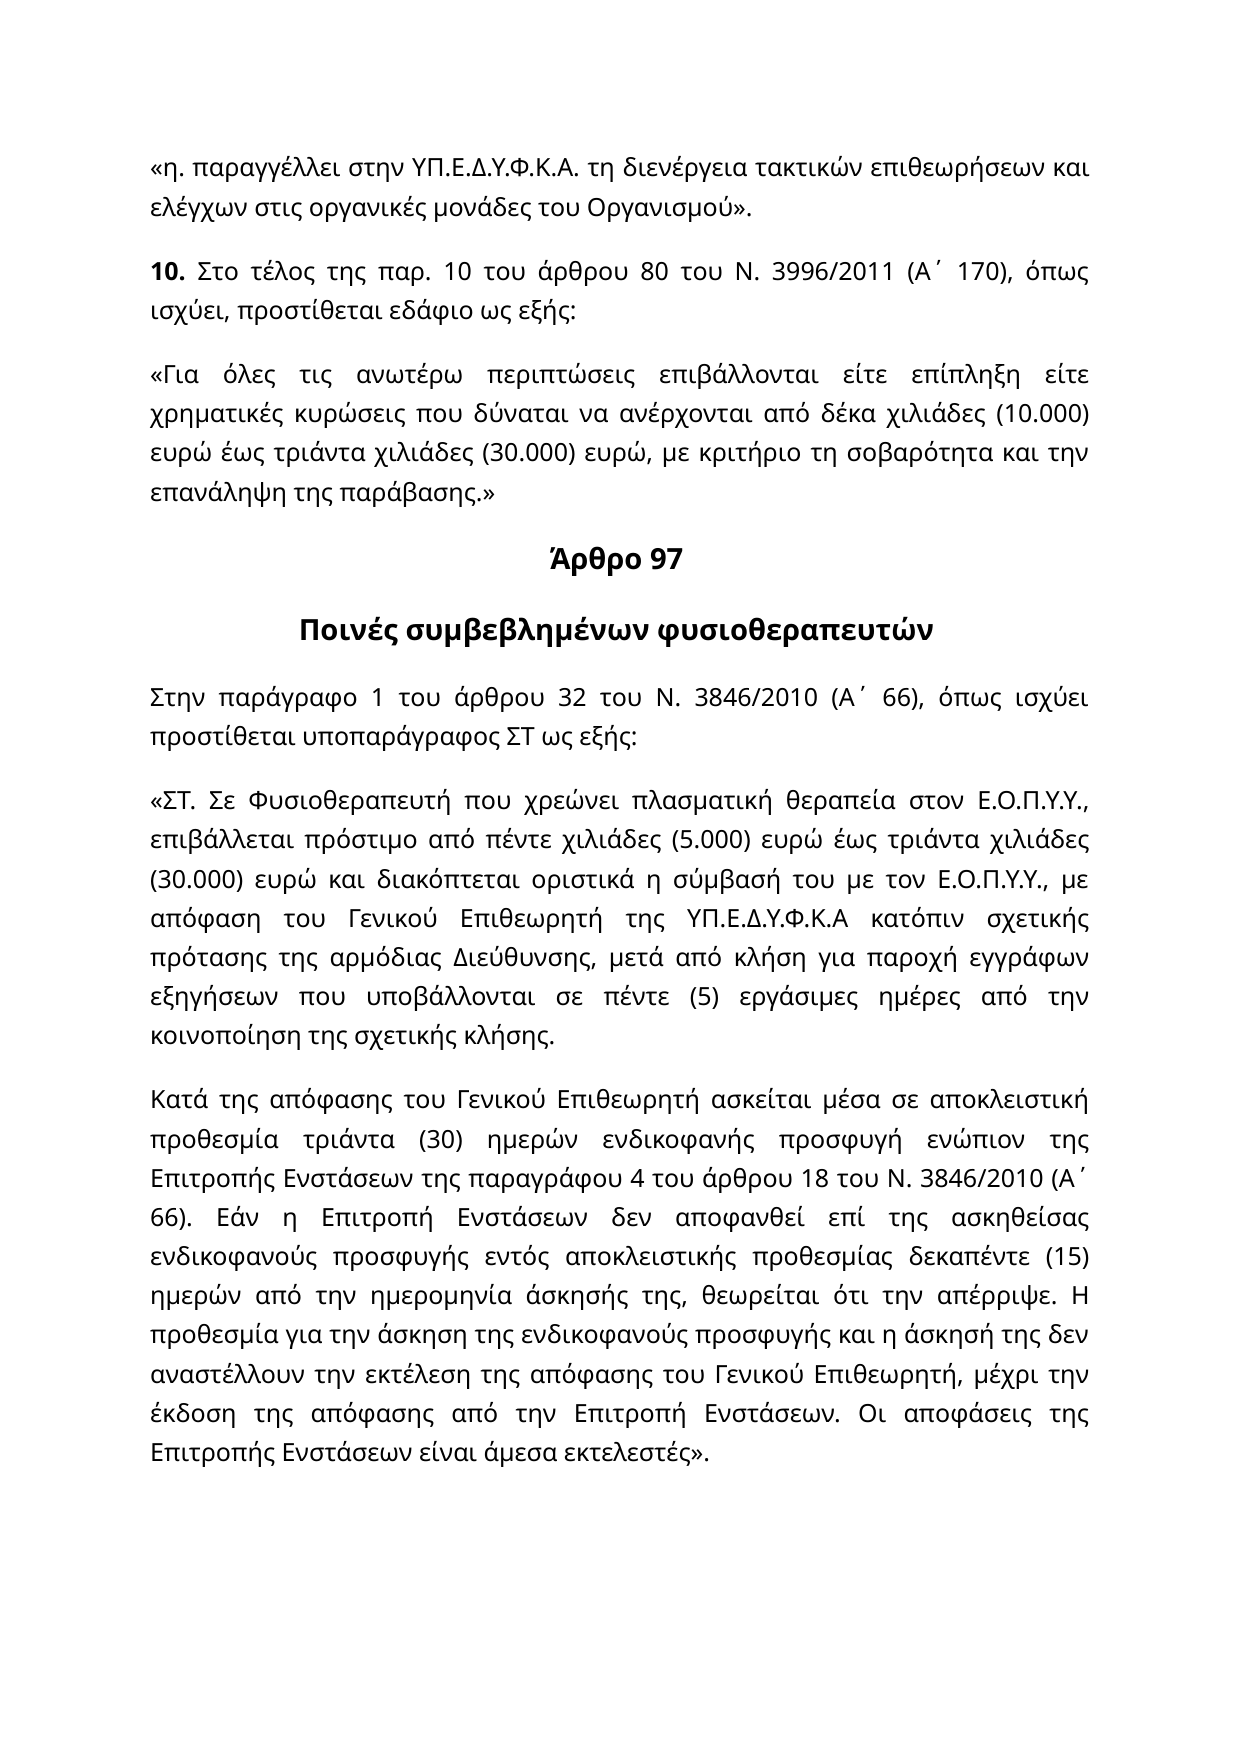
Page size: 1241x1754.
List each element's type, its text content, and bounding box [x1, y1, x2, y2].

text «η. παραγγέλλει στην ΥΠ.Ε.Δ.Υ.Φ.Κ.Α. τη διενέργεια τακτικών επιθεωρήσεων και ελέγχων στις οργανικές μονάδες του Οργανισμού». [150, 150, 1090, 223]
text «ΣΤ. Σε Φυσιοθεραπευτή που χρεώνει πλασματική θεραπεία στον Ε.Ο.Π.Υ.Υ., επιβάλλεται πρόστιμο από πέντε χιλιάδες (5.000) ευρώ έως τριάντα χιλιάδες (30.000) ευρώ και διακόπτεται οριστικά η σύμβασή του με τον Ε.Ο.Π.Υ.Υ., με απόφαση του Γενικού Επιθεωρητή της ΥΠ.Ε.Δ.Υ.Φ.Κ.Α κατόπιν σχετικής πρότασης της αρμόδιας Διεύθυνσης, μετά από κλήση για παροχή εγγράφων εξηγήσεων που υποβάλλονται σε πέντε (5) εργάσιμες ημέρες από την κοινοποίηση της σχετικής κλήσης. [150, 783, 1090, 1052]
text Κατά της απόφασης του Γενικού Επιθεωρητή ασκείται μέσα σε αποκλειστική προθεσμία τριάντα (30) ημερών ενδικοφανής προσφυγή ενώπιον της Επιτροπής Ενστάσεων της παραγράφου 4 του άρθρου 18 του Ν. 3846/2010 (Α΄ 66). Εάν η Επιτροπή Ενστάσεων δεν αποφανθεί επί της ασκηθείσας ενδικοφανούς προσφυγής εντός αποκλειστικής προθεσμίας δεκαπέντε (15) ημερών από την ημερομηνία άσκησής της, θεωρείται ότι την απέρριψε. Η προθεσμία για την άσκηση της ενδικοφανούς προσφυγής και η άσκησή της δεν αναστέλλουν την εκτέλεση της απόφασης του Γενικού Επιθεωρητή, μέχρι την έκδοση της απόφασης από την Επιτροπή Ενστάσεων. Οι αποφάσεις της Επιτροπής Ενστάσεων είναι άμεσα εκτελεστές». [150, 1082, 1090, 1469]
subtitle Ποινές συμβεβλημένων φυσιοθεραπευτών [150, 609, 1090, 649]
text 10. Στο τέλος της παρ. 10 του άρθρου 80 του Ν. 3996/2011 (Α΄ 170), όπως ισχύει, προστίθεται εδάφιο ως εξής: [150, 253, 1090, 327]
text «Για όλες τις ανωτέρω περιπτώσεις επιβάλλονται είτε επίπληξη είτε χρηματικές κυρώσεις που δύναται να ανέρχονται από δέκα χιλιάδες (10.000) ευρώ έως τριάντα χιλιάδες (30.000) ευρώ, με κριτήριο τη σοβαρότητα και την επανάληψη της παράβασης.» [150, 357, 1090, 508]
text Στην παράγραφο 1 του άρθρου 32 του Ν. 3846/2010 (Α΄ 66), όπως ισχύει προστίθεται υποπαράγραφος ΣΤ ως εξής: [150, 679, 1090, 753]
subtitle Άρθρο 97 [150, 538, 1090, 578]
